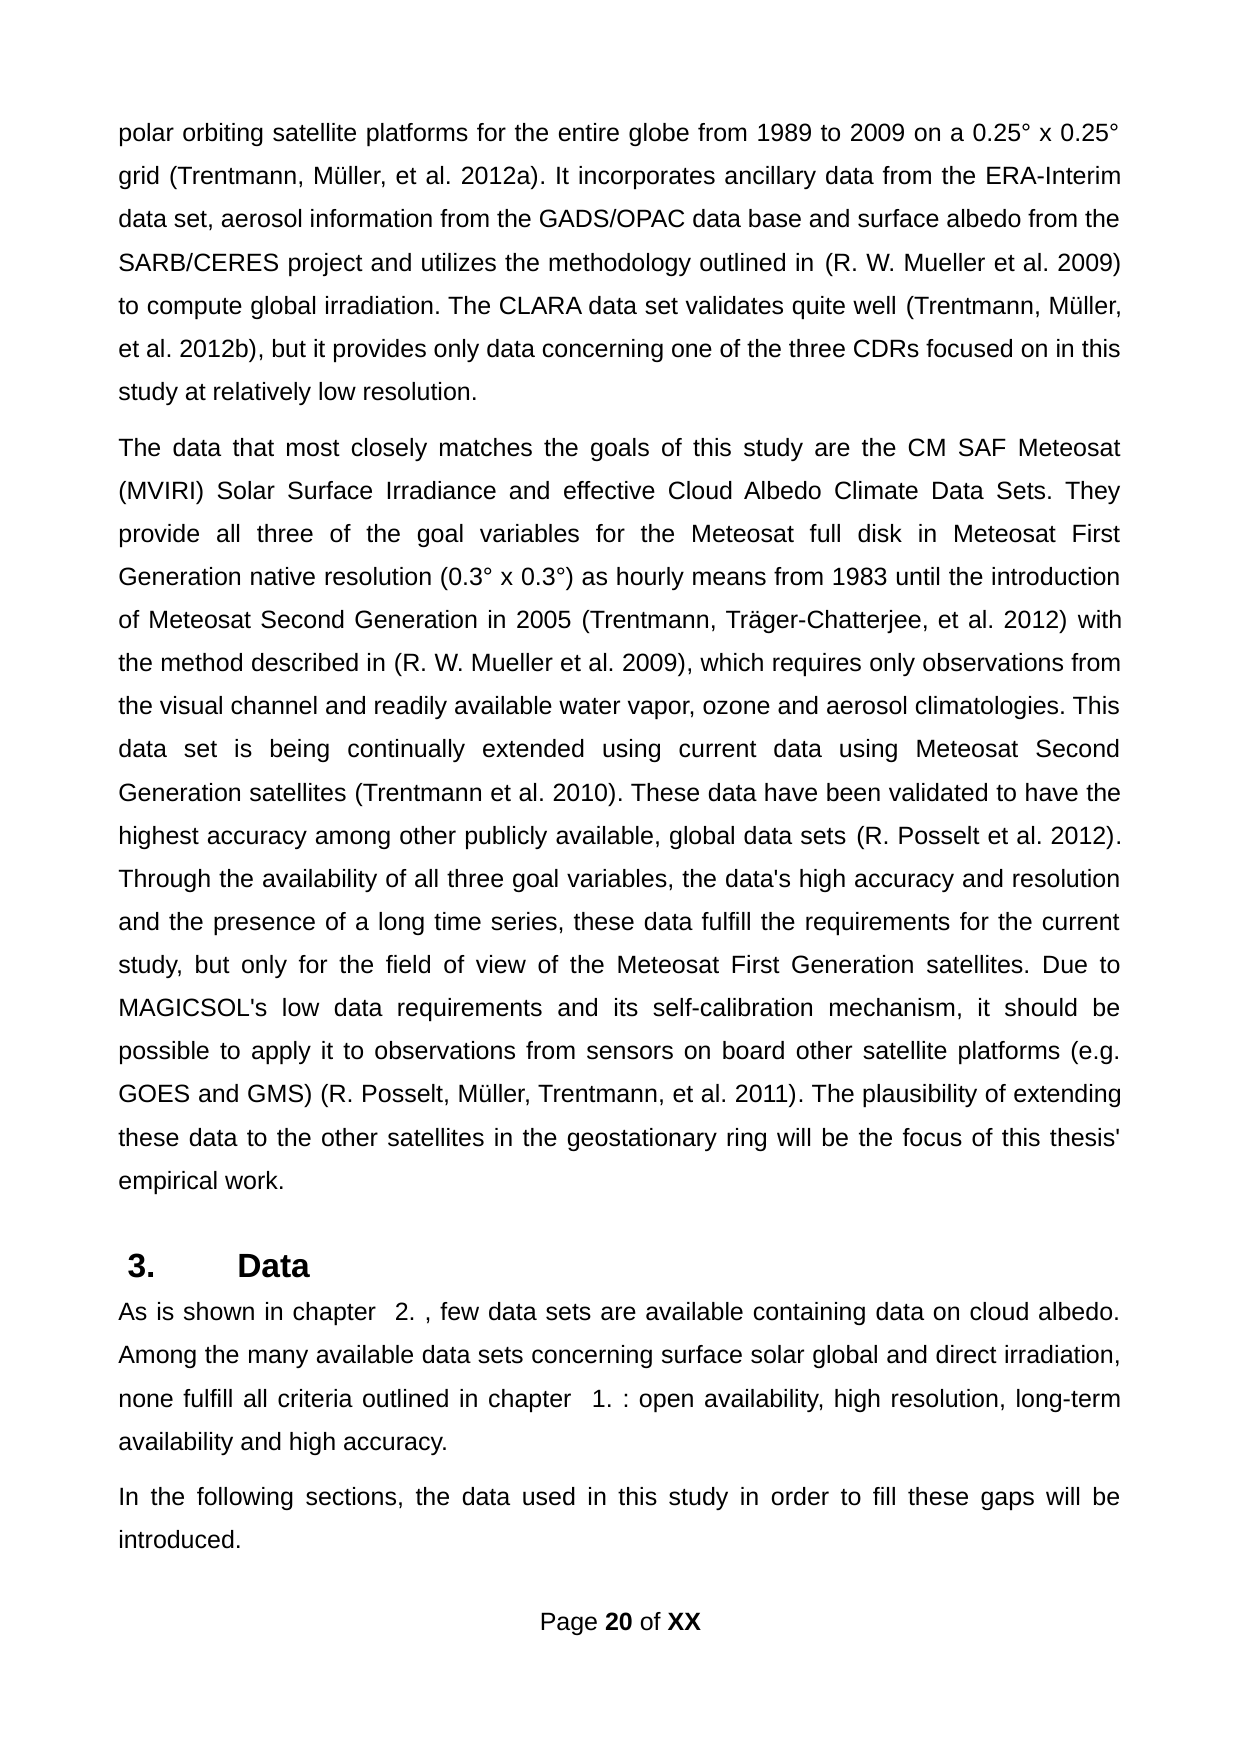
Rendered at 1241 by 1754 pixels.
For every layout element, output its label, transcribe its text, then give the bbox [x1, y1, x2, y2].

text In the following sections, the data used in this study in order to fill these gaps will be introduced. [118, 1482, 1122, 1554]
text The data that most closely matches the goals of this study are the CM SAF Meteosat (MVIRI) Solar Surface Irradiance and effective Cloud Albedo Climate Data Sets. They provide all three of the goal variables for the Meteosat full disk in Meteosat First Generation native resolution (0.3° x 0.3°) as hourly means from 1983 until the introduction of Meteosat Second Generation in 2005 (Trentmann, Träger-Chatterjee, et al. 2012) with the method described in (R. W. Mueller et al. 2009), which requires only observations from the visual channel and readily available water vapor, ozone and aerosol climatologies. This data set is being continually extended using current data using Meteosat Second Generation satellites (Trentmann et al. 2010). These data have been validated to have the highest accuracy among other publicly available, global data sets (R. Posselt et al. 2012). Through the availability of all three goal variables, the data's high accuracy and resolution and the presence of a long time series, these data fulfill the requirements for the current study, but only for the field of view of the Meteosat First Generation satellites. Due to MAGICSOL's low data requirements and its self-calibration mechanism, it should be possible to apply it to observations from sensors on board other satellite platforms (e.g. GOES and GMS) (R. Posselt, Müller, Trentmann, et al. 2011). The plausibility of extending these data to the other satellites in the geostationary ring will be the focus of this thesis' empirical work. [118, 432, 1122, 1194]
text As is shown in chapter 2, few data sets are available containing data on cloud albedo. Among the many available data sets concerning surface solar global and direct irradiation, none fulfill all criteria outlined in chapter 1: open availability, high resolution, long-term availability and high accuracy. [118, 1297, 1122, 1456]
text polar orbiting satellite platforms for the entire globe from 1989 to 2009 on a 0.25° x 0.25° grid (Trentmann, Müller, et al. 2012a). It incorporates ancillary data from the ERA-Interim data set, aerosol information from the GADS/OPAC data base and surface albedo from the SARB/CERES project and utilizes the methodology outlined in (R. W. Mueller et al. 2009) to compute global irradiation. The CLARA data set validates quite well (Trentmann, Müller, et al. 2012b), but it provides only data concerning one of the three CDRs focused on in this study at relatively low resolution. [118, 118, 1122, 406]
subtitle Data [118, 1246, 1122, 1285]
